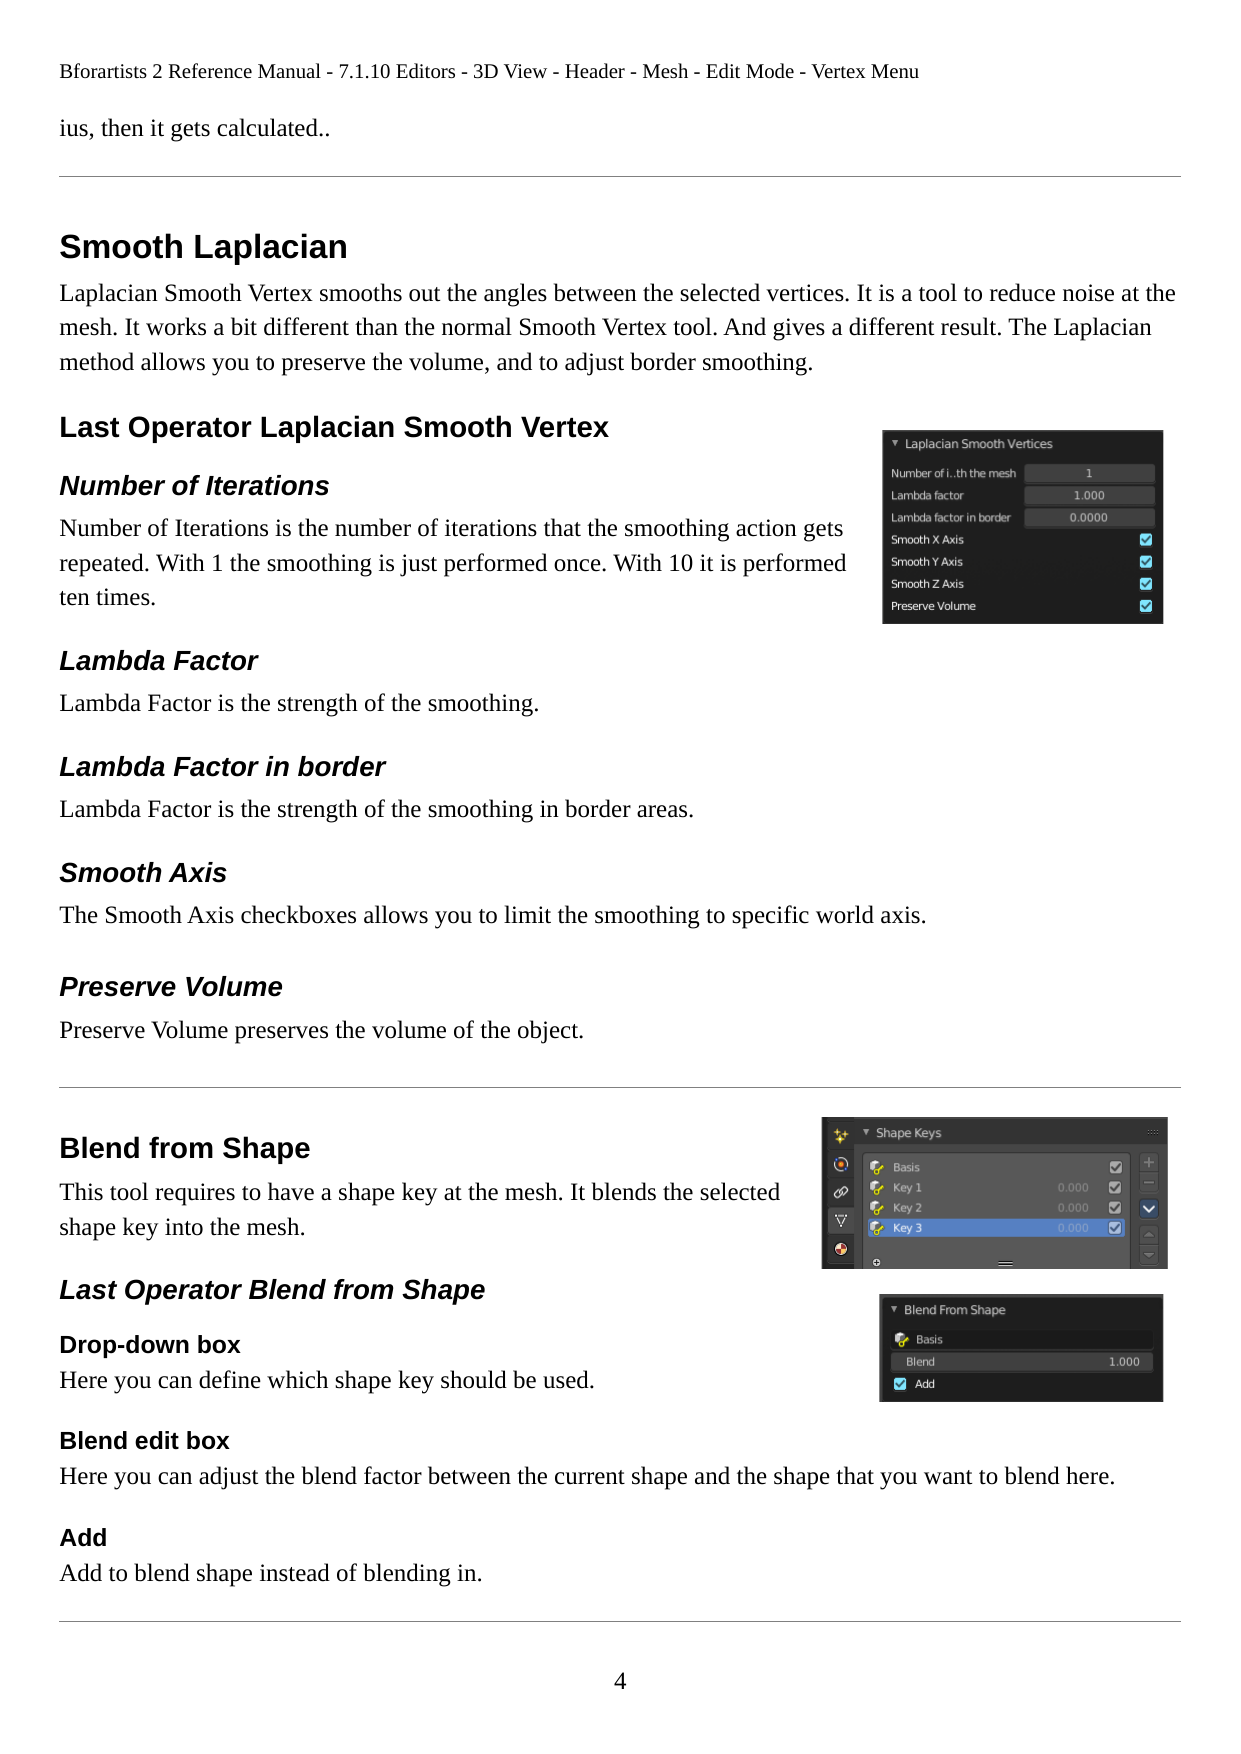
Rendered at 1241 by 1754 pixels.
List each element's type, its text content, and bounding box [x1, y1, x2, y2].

text The Smooth Axis checkboxes allows you to limit the smoothing to specific world axis. [59, 900, 1181, 958]
subtitle Smooth Axis [59, 856, 1181, 888]
subtitle Number of Iterations [59, 469, 882, 501]
text Number of Iterations is the number of iterations that the smoothing action gets repeated. With 1 the smoothing is just performed once. With 10 it is performed ten times. [59, 513, 882, 611]
subtitle Smooth Laplacian [59, 227, 1181, 265]
picture [821, 1117, 1168, 1269]
text ius, then it gets calculated.. [59, 113, 1181, 141]
subtitle Lambda Factor in border [59, 750, 1181, 782]
text Lambda Factor is the strength of the smoothing. [59, 688, 1181, 717]
subtitle Preserve Volume [59, 970, 1181, 1002]
text Add to blend shape instead of blending in. [59, 1558, 1181, 1586]
subtitle Blend from Shape [59, 1131, 821, 1165]
subtitle Last Operator Laplacian Smooth Vertex [59, 410, 1181, 444]
text Laplacian Smooth Vertex smooths out the angles between the selected vertices. It is a tool to reduce noise at the mesh. It works a bit different than the normal Smooth Vertex tool. And gives a different result. The Laplacian method allows you to preserve the volume, and to adjust border smoothing. [59, 278, 1181, 376]
picture [882, 430, 1164, 624]
subtitle Blend edit box [59, 1426, 1181, 1455]
subtitle Last Operator Blend from Shape [59, 1273, 1181, 1305]
picture [879, 1294, 1164, 1402]
text Preserve Volume preserves the volume of the object. [59, 1015, 1181, 1043]
subtitle [1164, 469, 1181, 501]
subtitle Lambda Factor [59, 644, 1181, 676]
subtitle [1168, 1131, 1181, 1165]
text This tool requires to have a shape key at the mesh. It blends the selected shape key into the mesh. [59, 1177, 821, 1240]
text Here you can adjust the blend factor between the current shape and the shape that you want to blend here. [59, 1461, 1181, 1490]
subtitle [1164, 1330, 1181, 1359]
text Lambda Factor is the strength of the smoothing in border areas. [59, 794, 1181, 823]
subtitle Drop-down box [59, 1330, 879, 1359]
subtitle Add [59, 1523, 1181, 1551]
text Here you can define which shape key should be used. [59, 1365, 879, 1394]
